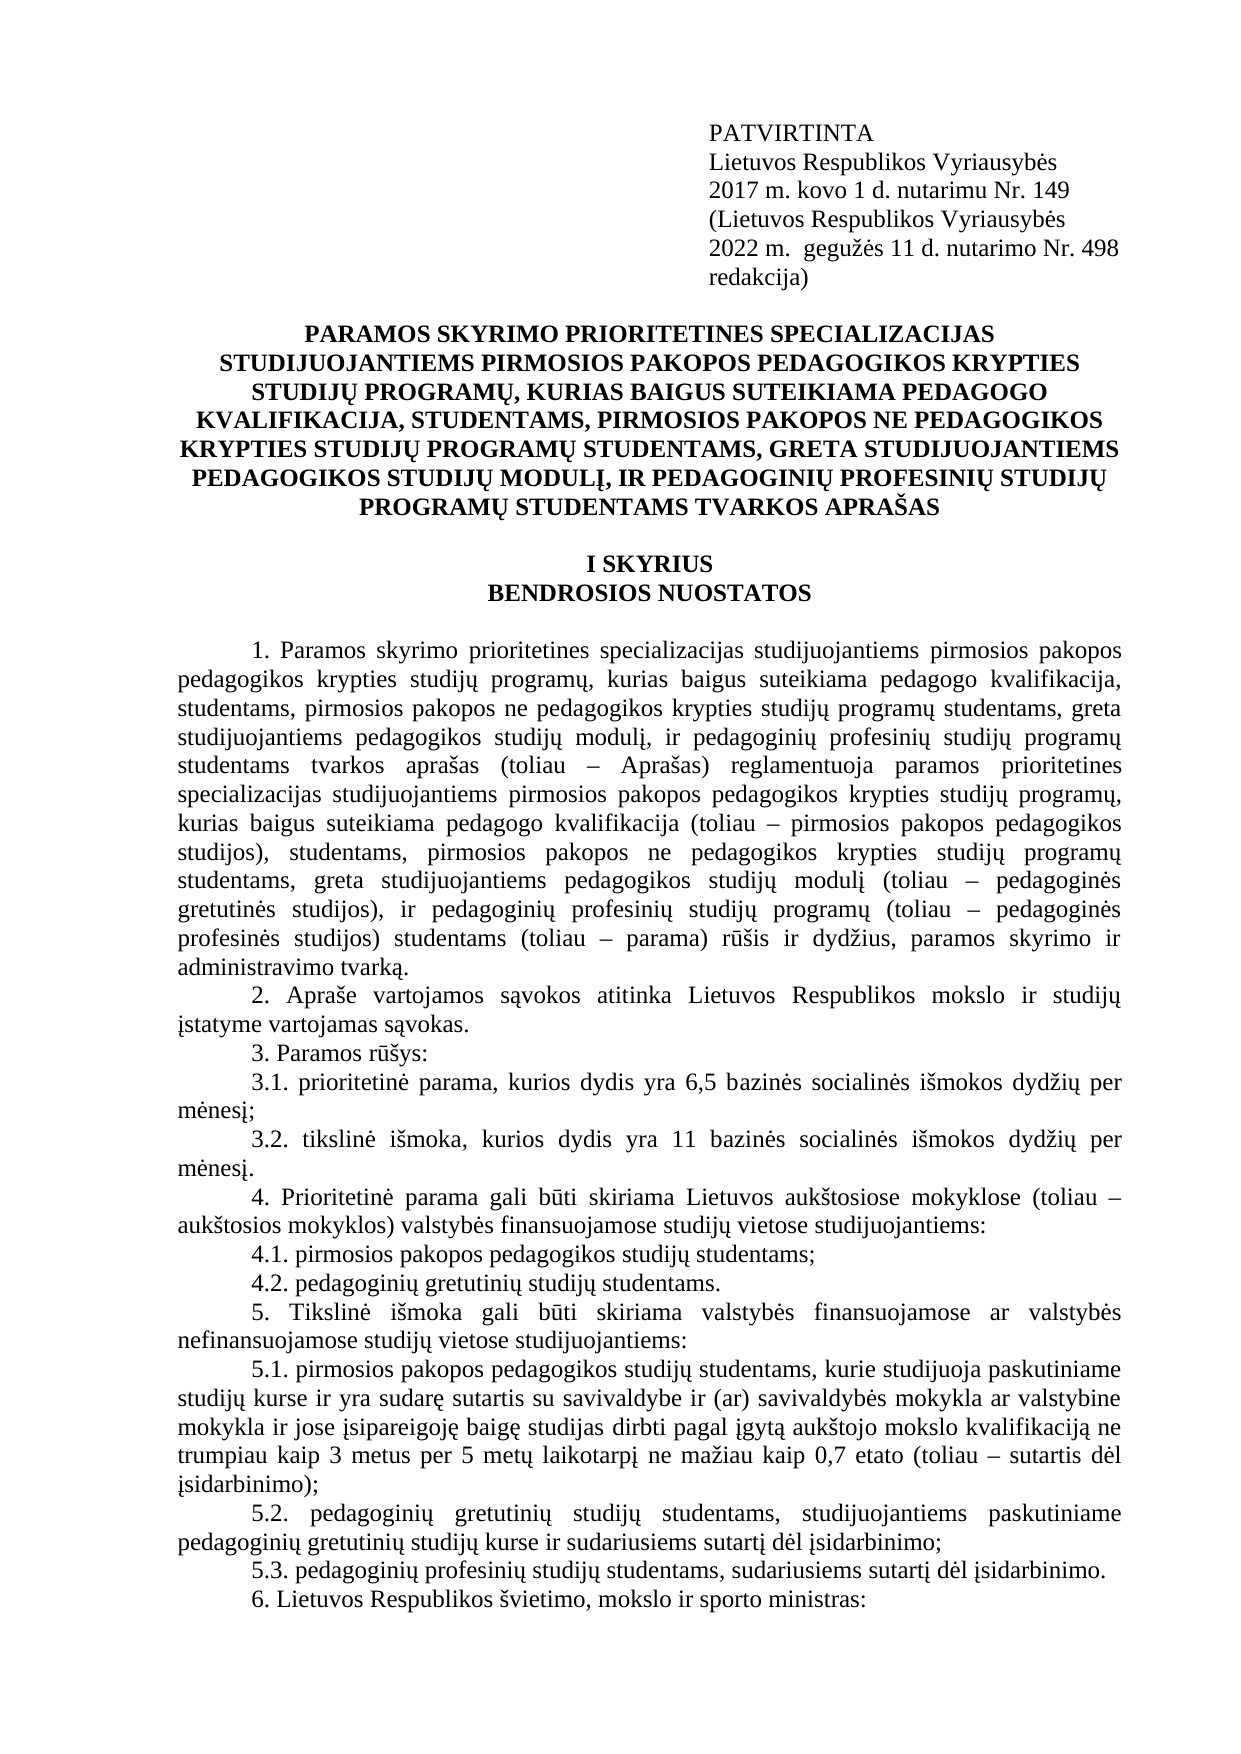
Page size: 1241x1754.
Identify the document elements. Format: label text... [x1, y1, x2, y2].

text 4. Prioritetinė parama gali būti skiriama Lietuvos aukštosiose mokyklose (toliau – aukštosios mokyklos) valstybės finansuojamose studijų vietose studijuojantiems: [177, 1182, 1122, 1239]
text 5.2. pedagoginių gretutinių studijų studentams, studijuojantiems paskutiniame pedagoginių gretutinių studijų kurse ir sudariusiems sutartį dėl įsidarbinimo; [177, 1498, 1122, 1556]
text 3.1. prioritetinė parama, kurios dydis yra 6,5 bazinės socialinės išmokos dydžių per mėnesį; [177, 1067, 1122, 1124]
text BENDROSIOS NUOSTATOS [177, 578, 1122, 607]
text 2017 m. kovo 1 d. nutarimu Nr. 149 [709, 176, 1122, 204]
text Lietuvos Respublikos Vyriausybės [709, 147, 1122, 176]
text PATVIRTINTA [709, 118, 1122, 147]
text 5.3. pedagoginių profesinių studijų studentams, sudariusiems sutartį dėl įsidarbinimo. [177, 1556, 1122, 1584]
text 3.2. tikslinė išmoka, kurios dydis yra 11 bazinės socialinės išmokos dydžių per mėnesį. [177, 1124, 1122, 1182]
text 2022 m. gegužės 11 d. nutarimo Nr. 498 redakcija) [709, 233, 1122, 291]
text 5. Tikslinė išmoka gali būti skiriama valstybės finansuojamose ar valstybės nefinansuojamose studijų vietose studijuojantiems: [177, 1297, 1122, 1354]
text 4.1. pirmosios pakopos pedagogikos studijų studentams; [177, 1239, 1122, 1268]
text PARAMOS SKYRIMO PRIORITETINES SPECIALIZACIJAS STUDIJUOJANTIEMS PIRMOSIOS PAKOPOS PEDAGOGIKOS KRYPTIES STUDIJŲ PROGRAMŲ, KURIAS BAIGUS SUTEIKIAMA PEDAGOGO KVALIFIKACIJA, STUDENTAMS, PIRMOSIOS PAKOPOS NE PEDAGOGIKOS KRYPTIES STUDIJŲ PROGRAMŲ STUDENTAMS, GRETA STUDIJUOJANTIEMS PEDAGOGIKOS STUDIJŲ MODULĮ, IR PEDAGOGINIŲ PROFESINIŲ STUDIJŲ PROGRAMŲ STUDENTAMS TVARKOS APRAŠAS [177, 319, 1122, 521]
text 3. Paramos rūšys: [177, 1038, 1122, 1067]
text 2. Apraše vartojamos sąvokos atitinka Lietuvos Respublikos mokslo ir studijų įstatyme vartojamas sąvokas. [177, 981, 1122, 1038]
text 5.1. pirmosios pakopos pedagogikos studijų studentams, kurie studijuoja paskutiniame studijų kurse ir yra sudarę sutartis su savivaldybe ir (ar) savivaldybės mokykla ar valstybine mokykla ir jose įsipareigoję baigę studijas dirbti pagal įgytą aukštojo mokslo kvalifikaciją ne trumpiau kaip 3 metus per 5 metų laikotarpį ne mažiau kaip 0,7 etato (toliau – sutartis dėl įsidarbinimo); [177, 1354, 1122, 1498]
text 1. Paramos skyrimo prioritetines specializacijas studijuojantiems pirmosios pakopos pedagogikos krypties studijų programų, kurias baigus suteikiama pedagogo kvalifikacija, studentams, pirmosios pakopos ne pedagogikos krypties studijų programų studentams, greta studijuojantiems pedagogikos studijų modulį, ir pedagoginių profesinių studijų programų studentams tvarkos aprašas (toliau – Aprašas) reglamentuoja paramos prioritetines specializacijas studijuojantiems pirmosios pakopos pedagogikos krypties studijų programų, kurias baigus suteikiama pedagogo kvalifikacija (toliau – pirmosios pakopos pedagogikos studijos), studentams, pirmosios pakopos ne pedagogikos krypties studijų programų studentams, greta studijuojantiems pedagogikos studijų modulį (toliau – pedagoginės gretutinės studijos), ir pedagoginių profesinių studijų programų (toliau – pedagoginės profesinės studijos) studentams (toliau – parama) rūšis ir dydžius, paramos skyrimo ir administravimo tvarką. [177, 636, 1122, 981]
text 6. Lietuvos Respublikos švietimo, mokslo ir sporto ministras: [177, 1584, 1122, 1613]
text (Lietuvos Respublikos Vyriausybės [709, 204, 1122, 233]
text 4.2. pedagoginių gretutinių studijų studentams. [177, 1268, 1122, 1297]
text I SKYRIUS [177, 549, 1122, 578]
